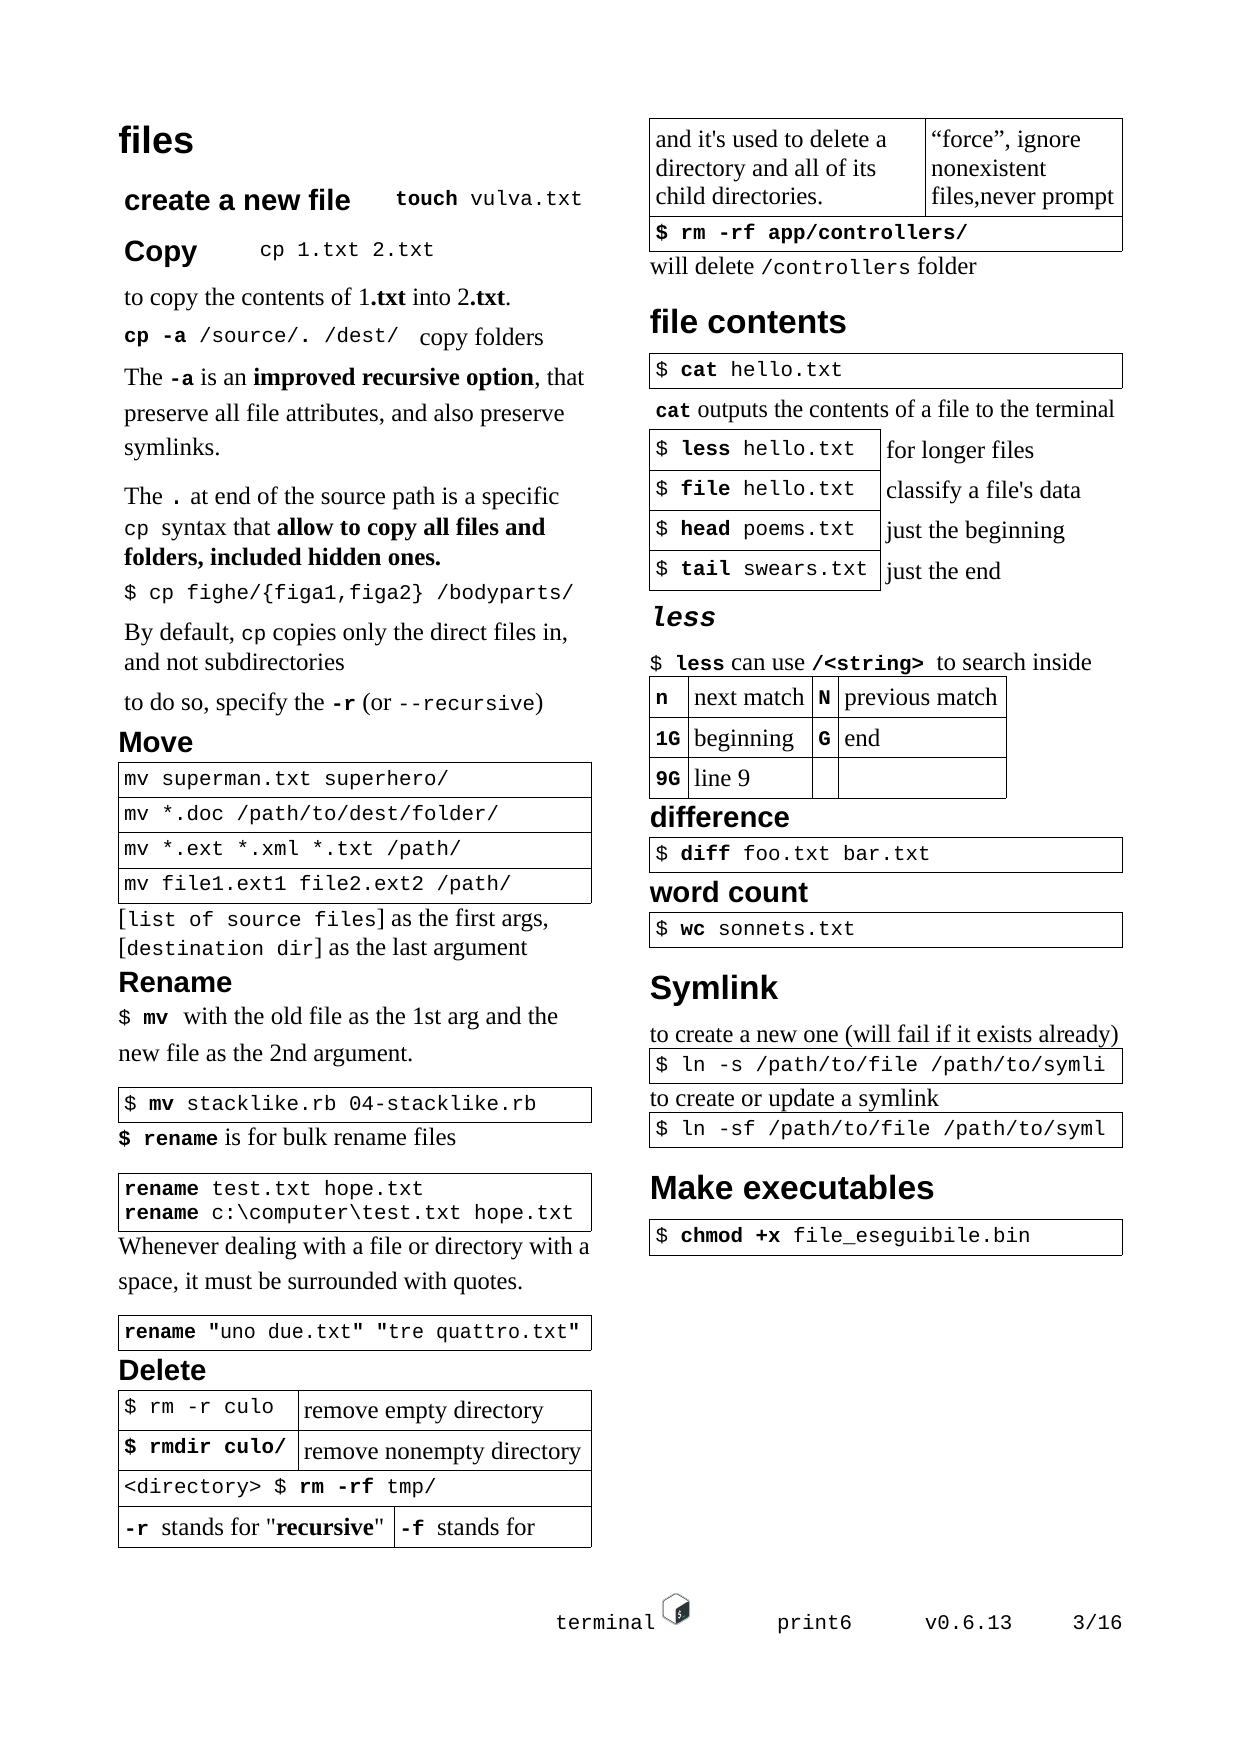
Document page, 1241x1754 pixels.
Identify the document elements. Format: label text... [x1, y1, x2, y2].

table_cell $ rm -rf app/controllers/ [650, 217, 1122, 251]
table_cell beginning [689, 718, 812, 757]
table_cell cp -a /source/. /dest/ [118, 317, 413, 357]
subtitle Delete [118, 1353, 591, 1387]
table_cell $ rmdir culo/ [119, 1431, 298, 1470]
table_cell cat outputs the contents of a file to the terminal [650, 389, 1122, 429]
table_header $ wc sonnets.txt [650, 913, 1122, 947]
picture [655, 1588, 697, 1630]
text $ less can use /<string> to search inside [649, 647, 1122, 676]
table_header and it's used to delete a directory and all of its child directories. [650, 119, 925, 216]
table_cell line 9 [689, 758, 812, 797]
table_cell cp 1.txt 2.txt [254, 225, 591, 276]
table_header remove empty directory [299, 1391, 591, 1430]
table_cell mv *.doc /path/to/dest/folder/ [119, 798, 591, 832]
subtitle less [649, 603, 1122, 634]
subtitle Symlink [649, 968, 1122, 1007]
table_cell 9G [650, 758, 688, 797]
table_header n [650, 677, 688, 717]
table_cell just the beginning [881, 510, 1122, 550]
table_header previous match [839, 677, 1006, 717]
table_header $ ln -sf /path/to/file /path/to/syml [650, 1113, 1122, 1147]
subtitle Rename [118, 965, 591, 998]
table_cell to copy the contents of 1.txt into 2.txt. [118, 276, 591, 317]
text to create or update a symlink [649, 1084, 1122, 1112]
table_cell $ head poems.txt [650, 511, 880, 550]
table_cell The -a is an improved recursive option, that preserve all file attributes, and also preserve symlinks. The . at end of the source path is a specific cp syntax that allow to copy all files and folders, included hidden ones. [118, 357, 591, 576]
table_header create a new file [118, 174, 389, 225]
table_cell Copy [118, 225, 254, 276]
table_cell for longer files [881, 429, 1122, 469]
table_cell $ cp fighe/{figa1,figa2} /bodyparts/ [118, 576, 591, 611]
text Whenever dealing with a file or directory with a space, it must be surrounded with quotes. [118, 1232, 591, 1294]
table_cell [839, 758, 1006, 797]
table_header $ diff foo.txt bar.txt [650, 838, 1122, 872]
subtitle files [118, 118, 591, 162]
table_header touch vulva.txt [390, 174, 591, 225]
table_cell [813, 758, 838, 797]
subtitle file contents [649, 302, 1122, 340]
table_header “force”, ignore nonexistent files,never prompt [926, 119, 1122, 216]
table_cell classify a file's data [881, 470, 1122, 510]
table_cell $ file hello.txt [650, 471, 880, 510]
table_cell $ tail swears.txt [650, 551, 880, 590]
table_header rename "uno due.txt" "tre quattro.txt" [119, 1316, 591, 1350]
table_header -f stands for [395, 1507, 591, 1547]
table_header $ ln -s /path/to/file /path/to/symli [650, 1049, 1122, 1083]
subtitle word count [649, 875, 1122, 909]
table_cell mv *.ext *.xml *.txt /path/ [119, 833, 591, 867]
table_cell 1G [650, 718, 688, 757]
table_header -r stands for "recursive" [119, 1507, 394, 1547]
table_cell $ less hello.txt [650, 430, 880, 469]
table_header $ cat hello.txt [650, 354, 1122, 388]
table_cell end [839, 718, 1006, 757]
subtitle Move [118, 725, 591, 759]
subtitle difference [649, 800, 1122, 834]
text to create a new one (will fail if it exists already) [649, 1019, 1122, 1048]
text [list of source files] as the first args, [destination dir] as the last argument [118, 904, 591, 962]
subtitle Make executables [649, 1168, 1122, 1207]
table_header N [813, 677, 838, 717]
table_header mv superman.txt superhero/ [119, 763, 591, 797]
table_cell G [813, 718, 838, 757]
table_header $ rm -r culo [119, 1391, 298, 1430]
table_header $ mv stacklike.rb 04-stacklike.rb [119, 1088, 591, 1122]
text will delete /controllers folder [649, 252, 1122, 281]
table_header next match [689, 677, 812, 717]
table_cell remove nonempty directory [299, 1431, 591, 1470]
table_header rename test.txt hope.txt rename c:\computer\test.txt hope.txt [119, 1174, 591, 1231]
table_cell just the end [881, 550, 1122, 590]
text $ mv with the old file as the 1st arg and the new file as the 2nd argument. [118, 1001, 591, 1067]
text $ rename is for bulk rename files [118, 1123, 591, 1152]
table_cell copy folders [414, 317, 591, 357]
table_header $ chmod +x file_eseguibile.bin [650, 1220, 1122, 1254]
table_cell <directory> $ rm -rf tmp/ [119, 1471, 591, 1506]
table_cell mv file1.ext1 file2.ext2 /path/ [119, 869, 591, 903]
table_cell to do so, specify the -r (or --recursive) [118, 681, 591, 722]
table_cell By default, cp copies only the direct files in, and not subdirectories [118, 611, 591, 681]
